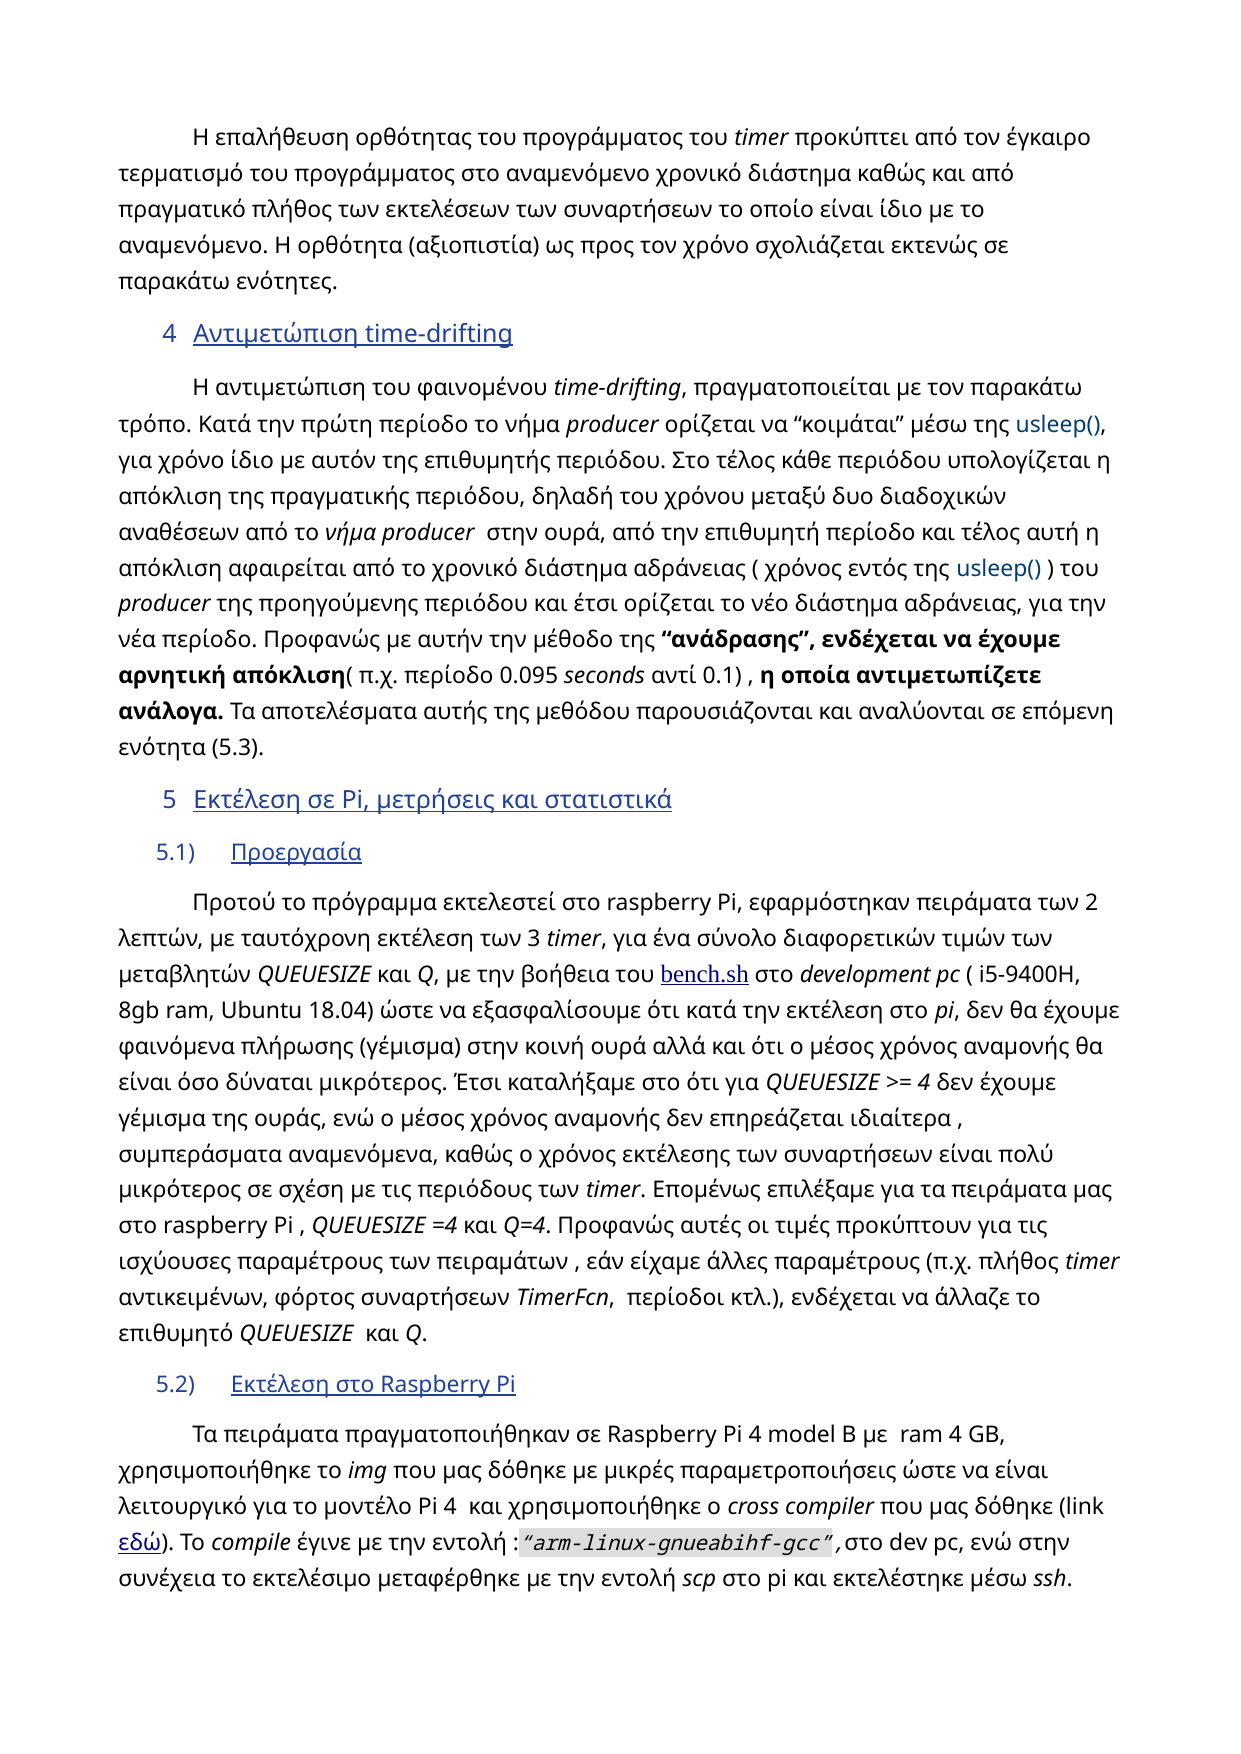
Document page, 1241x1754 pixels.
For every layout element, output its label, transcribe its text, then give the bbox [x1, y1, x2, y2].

list Εκτέλεση στο Raspberry Pi [156, 1368, 1122, 1399]
list Αντιμετώπιση time-drifting [156, 315, 1122, 349]
text Η αντιμετώπιση του φαινομένου time-drifting, πραγματοποιείται με τον παρακάτω τρόπο. Κατά την πρώτη περίοδο το νήμα producer ορίζεται να “κοιμάται” μέσω της usleep(), για χρόνο ίδιο με αυτόν της επιθυμητής περιόδου. Στο τέλος κάθε περιόδου υπολογίζεται η απόκλιση της πραγματικής περιόδου, δηλαδή του χρόνου μεταξύ δυο διαδοχικών αναθέσεων από το νήμα producer στην ουρά, από την επιθυμητή περίοδο και τέλος αυτή η απόκλιση αφαιρείται από το χρονικό διάστημα αδράνειας ( χρόνος εντός της usleep() ) του producer της προηγούμενης περιόδου και έτσι ορίζεται το νέο διάστημα αδράνειας, για την νέα περίοδο. Προφανώς με αυτήν την μέθοδο της “ανάδρασης”, ενδέχεται να έχουμε αρνητική απόκλιση( π.χ. περίοδο 0.095 seconds αντί 0.1) , η οποία αντιμετωπίζετε ανάλογα. Τα αποτελέσματα αυτής της μεθόδου παρουσιάζονται και αναλύονται σε επόμενη ενότητα (5.3). [118, 369, 1122, 762]
list Εκτέλεση σε Pi, μετρήσεις και στατιστικά [156, 782, 1122, 816]
text Προτού το πρόγραμμα εκτελεστεί στο raspberry Pi, εφαρμόστηκαν πειράματα των 2 λεπτών, με ταυτόχρονη εκτέλεση των 3 timer, για ένα σύνολο διαφορετικών τιμών των μεταβλητών QUEUESIZE και Q, με την βοήθεια του bench.sh στο development pc ( i5-9400H, 8gb ram, Ubuntu 18.04) ώστε να εξασφαλίσουμε ότι κατά την εκτέλεση στο pi, δεν θα έχουμε φαινόμενα πλήρωσης (γέμισμα) στην κοινή ουρά αλλά και ότι ο μέσος χρόνος αναμονής θα είναι όσο δύναται μικρότερος. Έτσι καταλήξαμε στο ότι για QUEUESIZE >= 4 δεν έχουμε γέμισμα της ουράς, ενώ ο μέσος χρόνος αναμονής δεν επηρεάζεται ιδιαίτερα , συμπεράσματα αναμενόμενα, καθώς ο χρόνος εκτέλεσης των συναρτήσεων είναι πολύ μικρότερος σε σχέση με τις περιόδους των timer. Επομένως επιλέξαμε για τα πειράματα μας στο raspberry Pi , QUEUESIZE =4 και Q=4. Προφανώς αυτές οι τιμές προκύπτουν για τις ισχύουσες παραμέτρους των πειραμάτων , εάν είχαμε άλλες παραμέτρους (π.χ. πλήθος timer αντικειμένων, φόρτος συναρτήσεων TimerFcn, περίοδοι κτλ.), ενδέχεται να άλλαζε το επιθυμητό QUEUESIZE και Q. [118, 886, 1122, 1348]
text Η επαλήθευση ορθότητας του προγράμματος του timer προκύπτει από τον έγκαιρο τερματισμό του προγράμματος στο αναμενόμενο χρονικό διάστημα καθώς και από πραγματικό πλήθος των εκτελέσεων των συναρτήσεων το οποίο είναι ίδιο με το αναμενόμενο. Η ορθότητα (αξιοπιστία) ως προς τον χρόνο σχολιάζεται εκτενώς σε παρακάτω ενότητες. [118, 118, 1122, 296]
text Τα πειράματα πραγματοποιήθηκαν σε Raspberry Pi 4 model B με ram 4 GB, χρησιμοποιήθηκε το img που μας δόθηκε με μικρές παραμετροποιήσεις ώστε να είναι λειτουργικό για το μοντέλο Pi 4 και χρησιμοποιήθηκε ο cross compiler που μας δόθηκε (link εδώ). Το compile έγινε με την εντολή :“arm-linux-gnueabihf-gcc”,στο dev pc, ενώ στην συνέχεια το εκτελέσιμο μεταφέρθηκε με την εντολή scp στο pi και εκτελέστηκε μέσω ssh. [118, 1418, 1122, 1593]
list Προεργασία [156, 835, 1122, 867]
